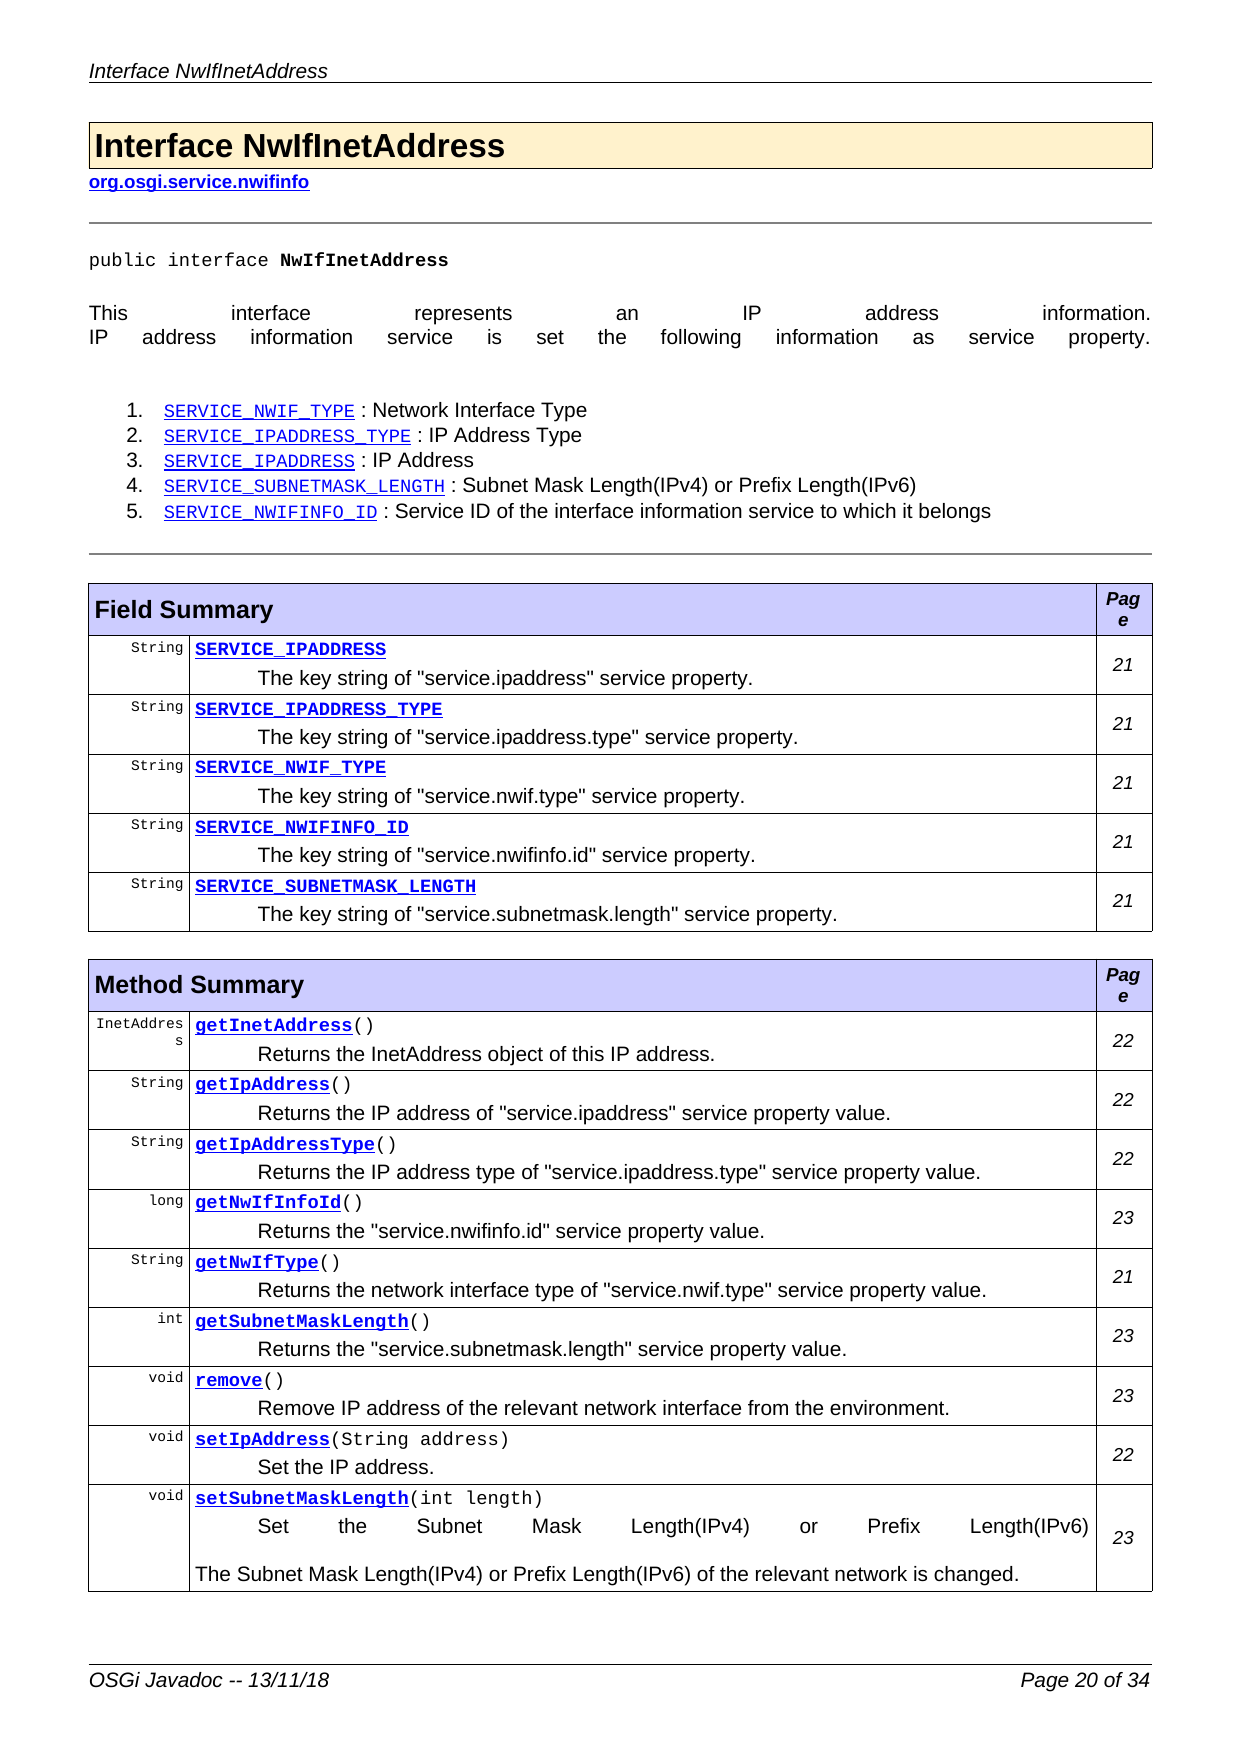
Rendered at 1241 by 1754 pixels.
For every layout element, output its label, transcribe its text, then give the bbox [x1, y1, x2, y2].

table_cell void [89, 1426, 189, 1484]
table_cell 22 [1097, 1130, 1152, 1188]
table_cell String [89, 814, 189, 872]
table_cell getIpAddressType() Returns the IP address type of "service.ipaddress.type" service property value. [190, 1130, 1096, 1188]
table_cell SERVICE_IPADDRESS_TYPE The key string of "service.ipaddress.type" service property. [190, 695, 1096, 753]
table_cell getNwIfType() Returns the network interface type of "service.nwif.type" service property value. [190, 1249, 1096, 1307]
table_cell 23 [1097, 1190, 1152, 1247]
table_cell String [89, 1249, 189, 1307]
table_cell 22 [1097, 1071, 1152, 1129]
table_cell getSubnetMaskLength() Returns the "service.subnetmask.length" service property value. [190, 1308, 1096, 1366]
list SERVICE_IPADDRESS_TYPE : IP Address Type [126, 423, 1152, 448]
table_cell SERVICE_NWIF_TYPE The key string of "service.nwif.type" service property. [190, 755, 1096, 812]
table_cell getInetAddress() Returns the InetAddress object of this IP address. [190, 1012, 1096, 1070]
table_cell getIpAddress() Returns the IP address of "service.ipaddress" service property value. [190, 1071, 1096, 1129]
text This interface represents an IP address information. IP address information service is set the following information as service property. [88, 301, 1152, 373]
table_cell String [89, 636, 189, 694]
table_cell 21 [1097, 755, 1152, 812]
table_header Field Summary [89, 584, 1096, 635]
table_header Method Summary [89, 960, 1096, 1011]
table_cell 22 [1097, 1012, 1152, 1070]
list SERVICE_NWIFINFO_ID : Service ID of the interface information service to which it belongs [126, 498, 1152, 524]
table_cell 23 [1097, 1367, 1152, 1425]
table_cell setIpAddress(String address) Set the IP address. [190, 1426, 1096, 1484]
text public interface NwIfInetAddress [88, 250, 1152, 272]
table_cell long [89, 1190, 189, 1247]
table_cell int [89, 1308, 189, 1366]
table_cell void [89, 1367, 189, 1425]
table_cell String [89, 1071, 189, 1129]
table_cell SERVICE_IPADDRESS The key string of "service.ipaddress" service property. [190, 636, 1096, 694]
table_cell 21 [1097, 636, 1152, 694]
table_cell SERVICE_SUBNETMASK_LENGTH The key string of "service.subnetmask.length" service property. [190, 873, 1096, 931]
table_cell 21 [1097, 1249, 1152, 1307]
table_cell remove() Remove IP address of the relevant network interface from the environment. [190, 1367, 1096, 1425]
list SERVICE_SUBNETMASK_LENGTH : Subnet Mask Length(IPv4) or Prefix Length(IPv6) [126, 473, 1152, 498]
table_cell String [89, 873, 189, 931]
table_cell 23 [1097, 1308, 1152, 1366]
list SERVICE_IPADDRESS : IP Address [126, 448, 1152, 473]
table_cell setSubnetMaskLength(int length) Set the Subnet Mask Length(IPv4) or Prefix Length(IPv6) The Subnet Mask Length(IPv4) or Prefix Length(IPv6) of the relevant network is changed. [190, 1485, 1096, 1591]
subtitle Interface NwIfInetAddress [90, 123, 1152, 168]
table_header Page [1097, 584, 1152, 635]
table_cell 21 [1097, 695, 1152, 753]
table_cell String [89, 695, 189, 753]
text org.osgi.service.nwifinfo [88, 171, 1152, 193]
table_cell 22 [1097, 1426, 1152, 1484]
table_cell InetAddress [89, 1012, 189, 1070]
table_cell String [89, 755, 189, 812]
table_cell 21 [1097, 873, 1152, 931]
list SERVICE_NWIF_TYPE : Network Interface Type [126, 398, 1152, 423]
table_cell getNwIfInfoId() Returns the "service.nwifinfo.id" service property value. [190, 1190, 1096, 1247]
table_cell 23 [1097, 1485, 1152, 1591]
table_cell void [89, 1485, 189, 1591]
table_cell 21 [1097, 814, 1152, 872]
table_cell String [89, 1130, 189, 1188]
table_cell SERVICE_NWIFINFO_ID The key string of "service.nwifinfo.id" service property. [190, 814, 1096, 872]
table_header Page [1097, 960, 1152, 1011]
